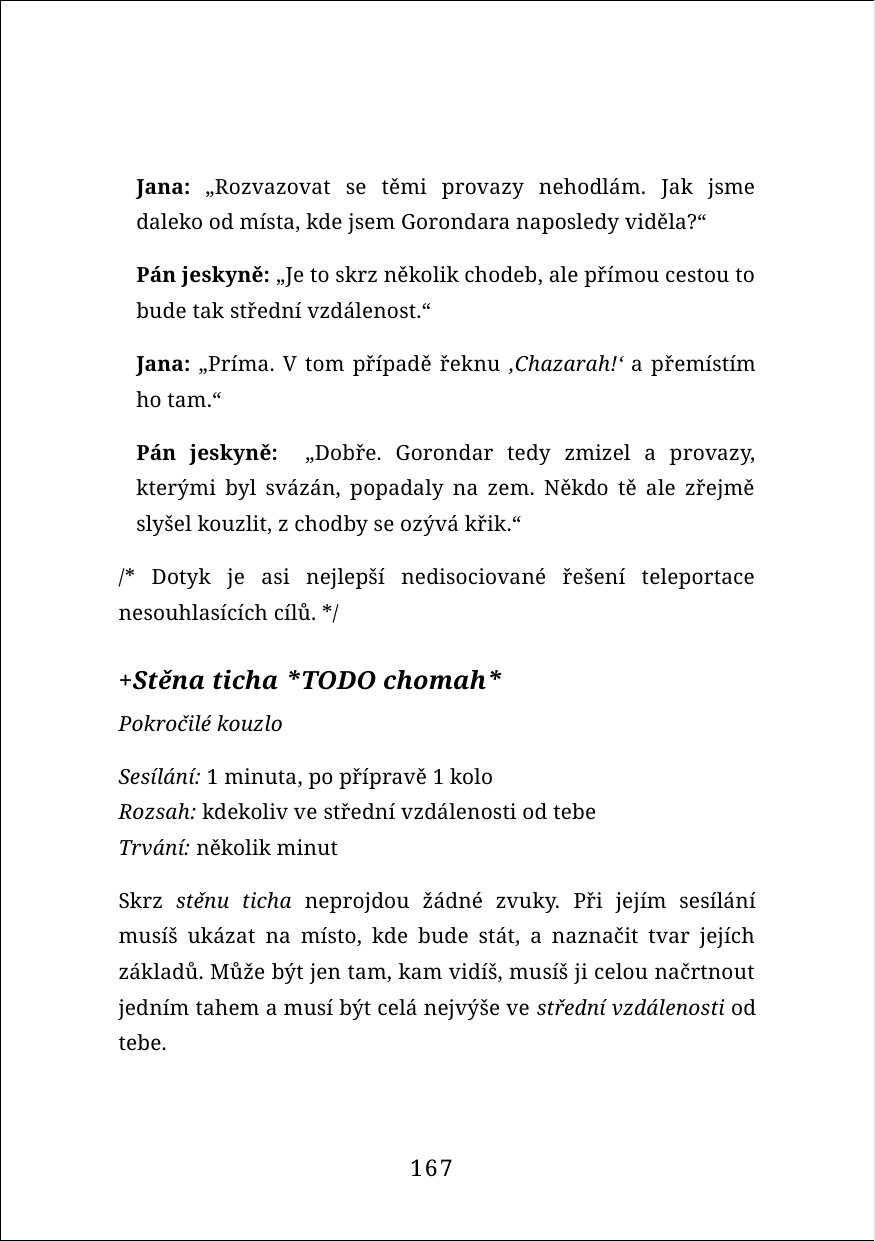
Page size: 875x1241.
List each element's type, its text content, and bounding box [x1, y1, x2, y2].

text Pán jeskyně: „Je to skrz několik chodeb, ale přímou cestou to bude tak střední vzdálenost.“ [136, 261, 756, 324]
subtitle +Stěna ticha *TODO chomah* [118, 663, 756, 697]
text Jana: „Rozvazovat se těmi provazy nehodlám. Jak jsme daleko od místa, kde jsem Gorondara naposledy viděla?“ [136, 172, 756, 236]
text Sesílání: 1 minuta, po přípravě 1 kolo Rozsah: kdekoliv ve střední vzdálenosti od tebe Trvání: několik minut [118, 762, 756, 861]
text Jana: „Príma. V tom případě řeknu ‚Chazarah!‘ a přemístím ho tam.“ [136, 349, 756, 413]
text Pokročilé kouzlo [118, 709, 756, 737]
text Skrz stěnu ticha neprojdou žádné zvuky. Při jejím sesílání musíš ukázat na místo, kde bude stát, a naznačit tvar jejích základů. Může být jen tam, kam vidíš, musíš ji celou načrtnout jedním tahem a musí být celá nejvýše ve střední vzdálenosti od tebe. [118, 886, 756, 1057]
text /* Dotyk je asi nejlepší nedisociované řešení teleportace nesouhlasících cílů. */ [118, 562, 756, 626]
text Pán jeskyně: „Dobře. Gorondar tedy zmizel a provazy, kterými byl svázán, popadaly na zem. Někdo tě ale zřejmě slyšel kouzlit, z chodby se ozývá křik.“ [136, 438, 756, 537]
